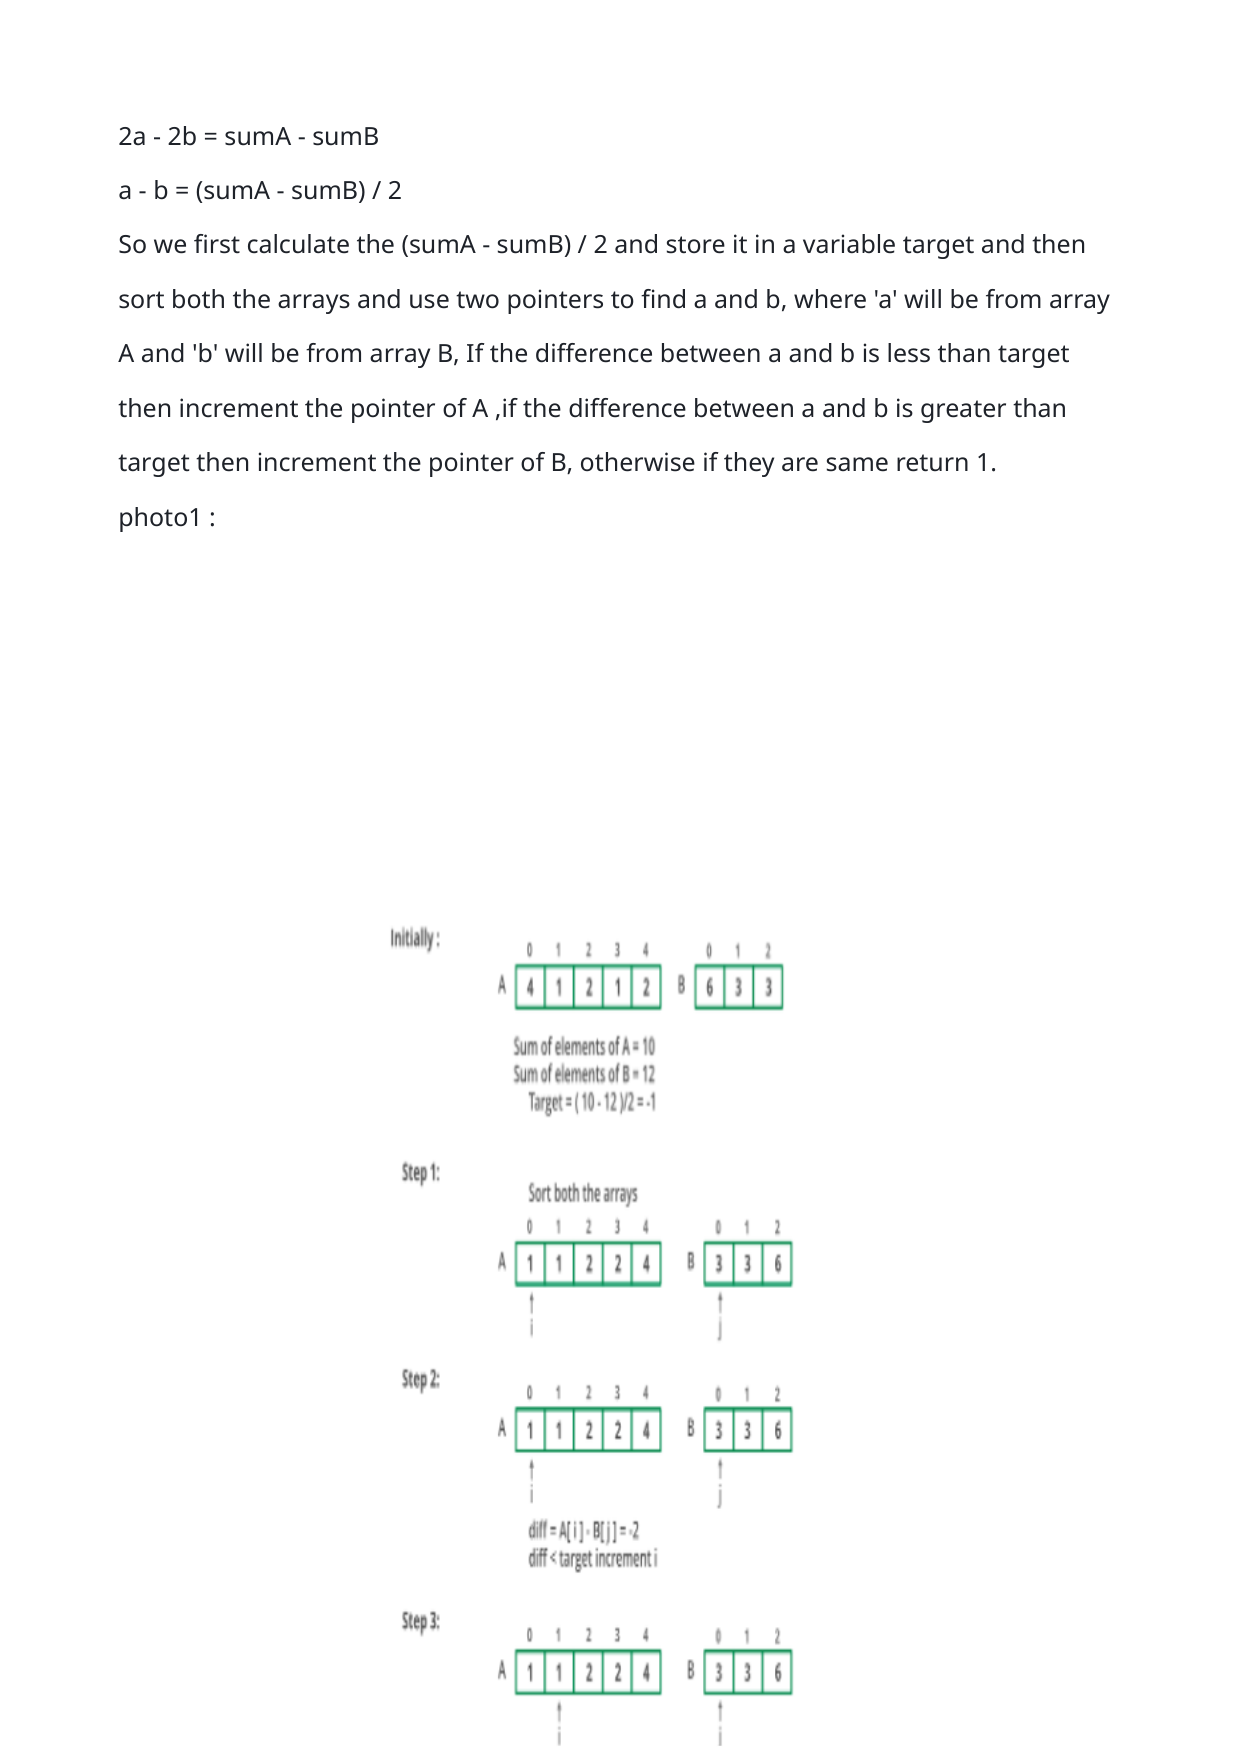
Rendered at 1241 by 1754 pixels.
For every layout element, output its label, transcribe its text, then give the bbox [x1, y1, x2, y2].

picture [369, 892, 874, 1754]
text photo1 : [118, 499, 1122, 533]
text 2a - 2b = sumA - sumB a - b = (sumA - sumB) / 2 So we first calculate the (sumA - sumB) / 2 and store it in a variable target and then sort both the arrays and use two pointers to find a and b, where 'a' will be from array A and 'b' will be from array B, If the difference between a and b is less than target then increment the pointer of A ,if the difference between a and b is greater than target then increment the pointer of B, otherwise if they are same return 1. [118, 118, 1122, 479]
